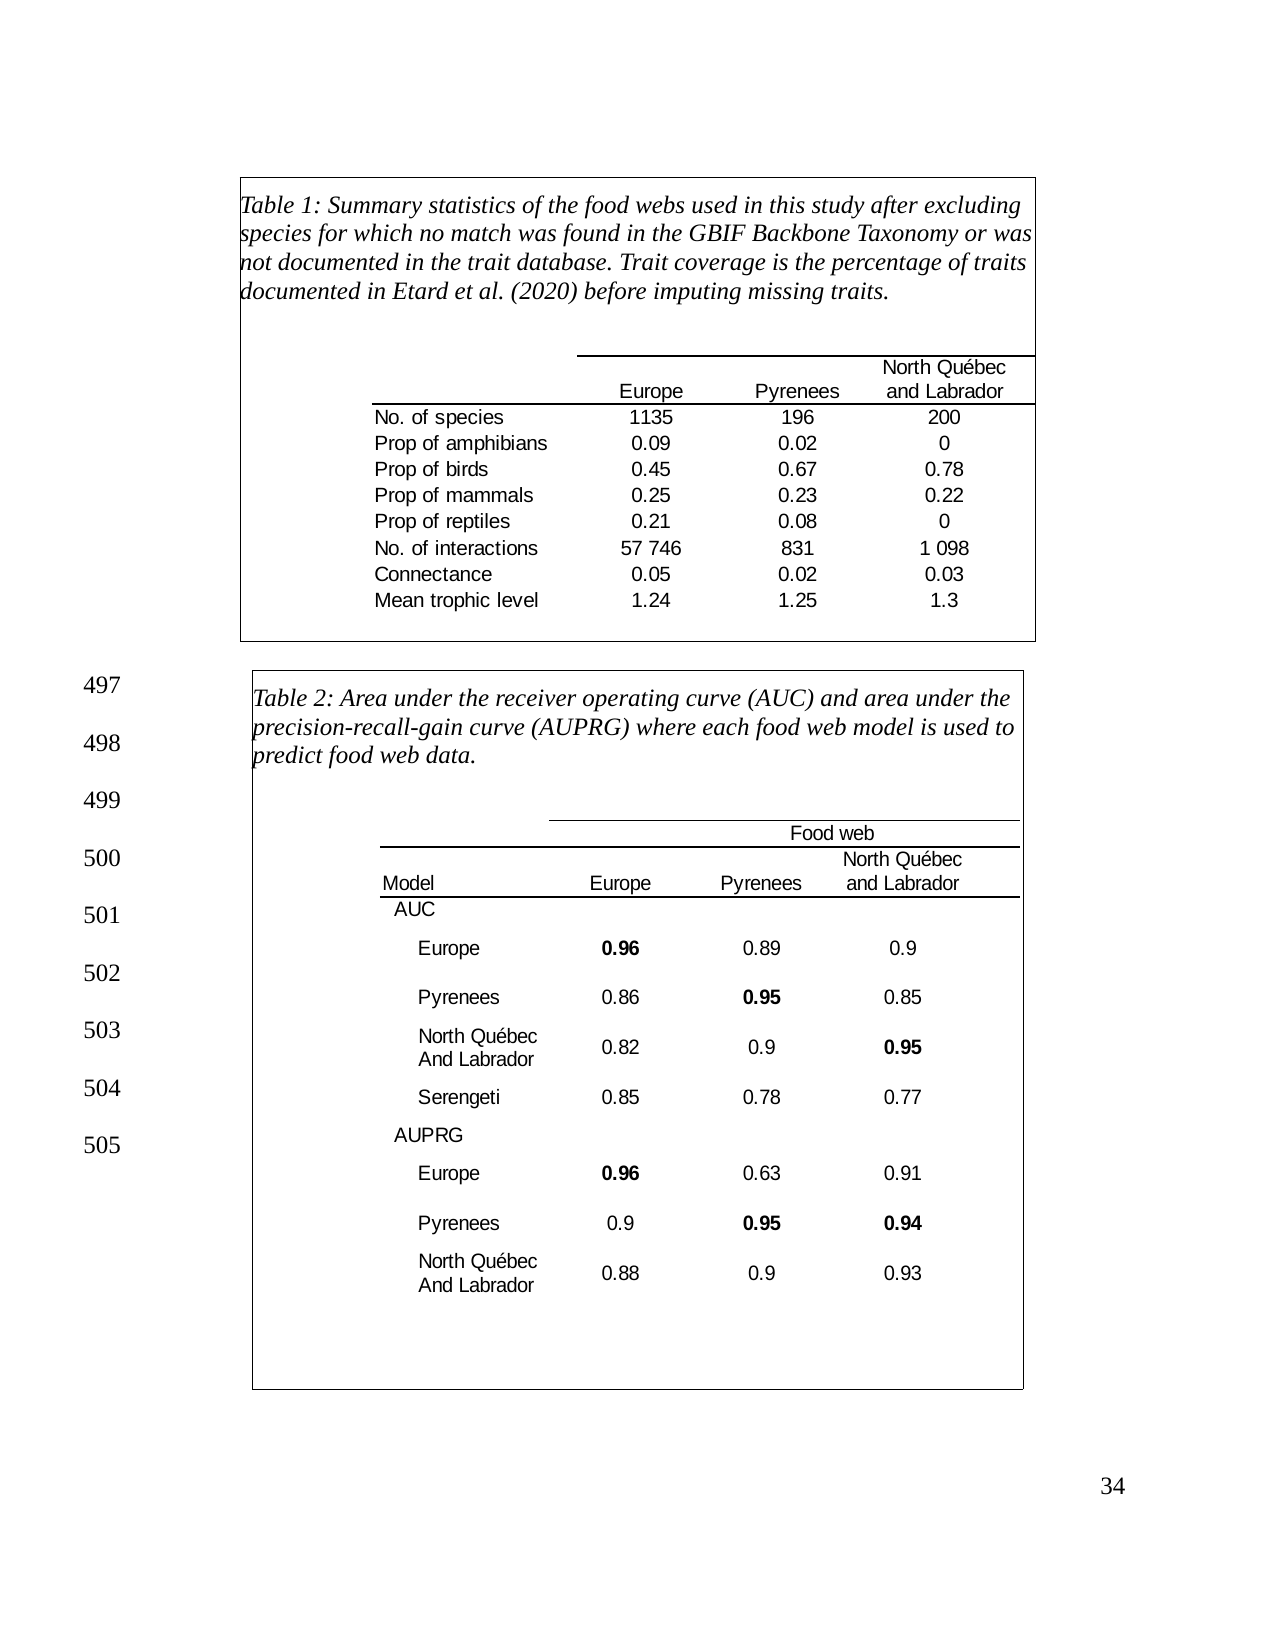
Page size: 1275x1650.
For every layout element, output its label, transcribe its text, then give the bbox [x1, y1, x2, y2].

text Table 1: Summary statistics of the food webs used in this study after excluding species for which no match was found in the GBIF Backbone Taxonomy or was not documented in the trait database. Trait coverage is the percentage of traits documented in Etard et al. (2020) before imputing missing traits. [241, 190, 1035, 305]
text Table 2: Area under the receiver operating curve (AUC) and area under the precision-recall-gain curve (AUPRG) where each food web model is used to predict food web data. [253, 683, 1023, 769]
